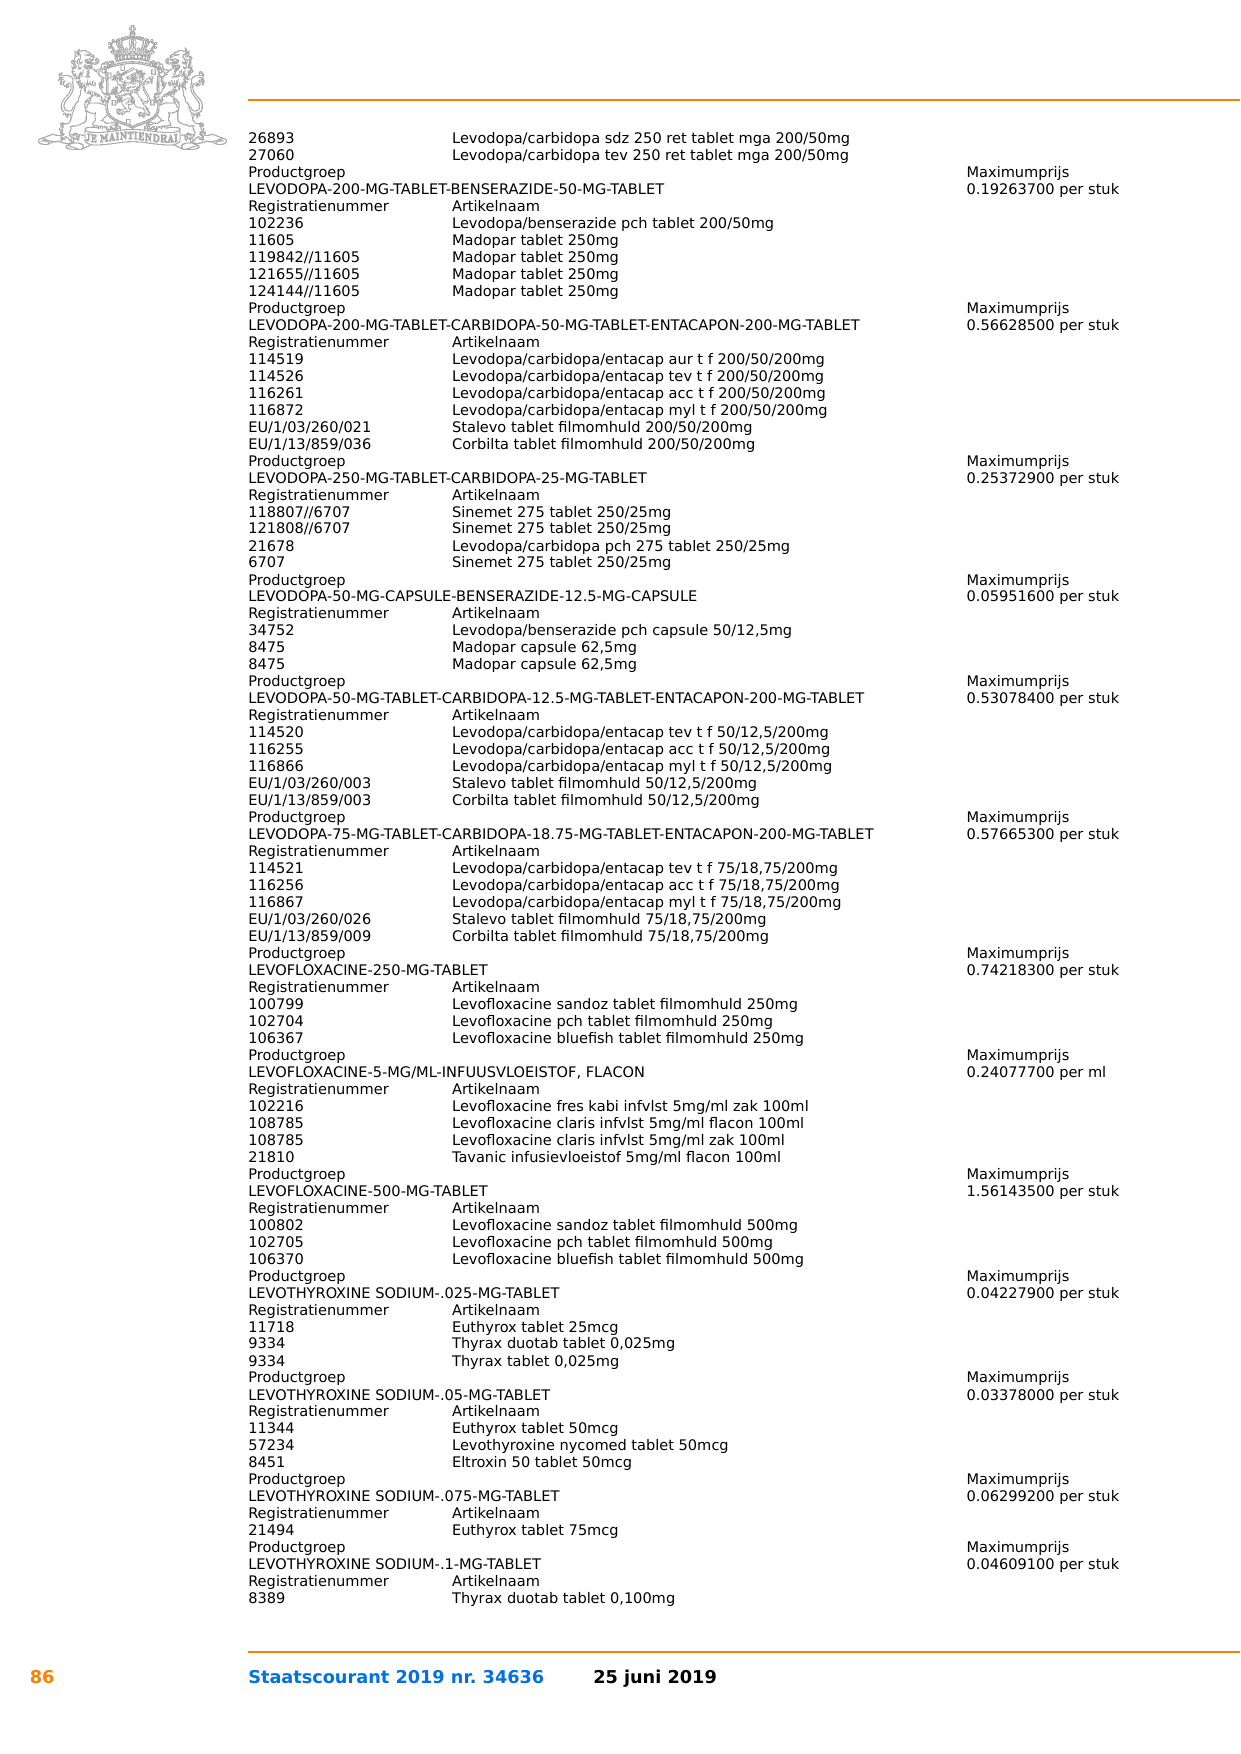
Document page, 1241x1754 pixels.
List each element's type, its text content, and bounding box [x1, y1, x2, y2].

table_cell [961, 928, 1163, 945]
table_cell 108785 [248, 1115, 446, 1132]
table_cell Levodopa/carbidopa sdz 250 ret tablet mga 200/50mg [446, 130, 961, 147]
table_cell [961, 538, 1163, 554]
table_cell [961, 130, 1163, 147]
table_cell 121655//11605 [248, 266, 446, 283]
table_cell Artikelnaam [446, 1573, 961, 1590]
table_cell 0.03378000 per stuk [961, 1386, 1163, 1403]
table_cell [961, 385, 1163, 402]
table_cell Sinemet 275 tablet 250/25mg [446, 520, 961, 537]
table_cell 118807//6707 [248, 504, 446, 520]
table_cell [961, 1098, 1163, 1115]
table_cell LEVOTHYROXINE SODIUM-.025-MG-TABLET [248, 1285, 961, 1301]
table_cell Registratienummer [248, 979, 446, 996]
table_cell EU/1/03/260/026 [248, 911, 446, 928]
table_cell [961, 1217, 1163, 1233]
table_cell Levodopa/carbidopa/entacap myl t f 50/12,5/200mg [446, 758, 961, 775]
table_cell Maximumprijs [961, 1539, 1163, 1556]
table_cell Productgroep [248, 571, 446, 588]
table_cell [961, 1420, 1163, 1437]
table_cell Productgroep [248, 453, 446, 469]
table_cell [961, 1505, 1163, 1522]
table_cell Artikelnaam [446, 1200, 961, 1217]
table_cell [961, 249, 1163, 266]
table_cell 21810 [248, 1149, 446, 1166]
table_cell 0.57665300 per stuk [961, 826, 1163, 843]
table_cell Sinemet 275 tablet 250/25mg [446, 504, 961, 520]
table_cell Artikelnaam [446, 605, 961, 622]
table_cell [961, 334, 1163, 351]
table_cell 21678 [248, 538, 446, 554]
picture [38, 25, 227, 150]
table_cell [446, 945, 961, 962]
table_cell Registratienummer [248, 605, 446, 622]
table_cell 100802 [248, 1217, 446, 1233]
table_cell 0.19263700 per stuk [961, 181, 1163, 198]
table_cell LEVOTHYROXINE SODIUM-.1-MG-TABLET [248, 1556, 961, 1573]
table_cell [961, 554, 1163, 571]
table_cell Stalevo tablet filmomhuld 200/50/200mg [446, 419, 961, 436]
table_cell Levodopa/carbidopa/entacap acc t f 50/12,5/200mg [446, 741, 961, 758]
table_cell [961, 520, 1163, 537]
table_cell Thyrax duotab tablet 0,025mg [446, 1335, 961, 1352]
table_cell Levodopa/carbidopa/entacap acc t f 200/50/200mg [446, 385, 961, 402]
table_cell Euthyrox tablet 25mcg [446, 1319, 961, 1335]
table_cell Levodopa/carbidopa/entacap myl t f 200/50/200mg [446, 402, 961, 418]
table_cell 11605 [248, 232, 446, 249]
table_cell [961, 351, 1163, 368]
table_cell [961, 1013, 1163, 1030]
table_cell Registratienummer [248, 1505, 446, 1522]
table_cell Levofloxacine sandoz tablet filmomhuld 500mg [446, 1217, 961, 1233]
table_cell [961, 1590, 1163, 1607]
table_cell [961, 894, 1163, 911]
table_cell [961, 843, 1163, 860]
table_cell Productgroep [248, 1166, 446, 1183]
table_cell LEVOTHYROXINE SODIUM-.075-MG-TABLET [248, 1488, 961, 1505]
table_cell [961, 1353, 1163, 1369]
table_cell 100799 [248, 996, 446, 1013]
table_cell [961, 486, 1163, 503]
table_cell 102704 [248, 1013, 446, 1030]
table_cell [961, 996, 1163, 1013]
table_cell Productgroep [248, 1369, 446, 1386]
table_cell Levofloxacine sandoz tablet filmomhuld 250mg [446, 996, 961, 1013]
table_cell Madopar tablet 250mg [446, 266, 961, 283]
table_cell Euthyrox tablet 50mcg [446, 1420, 961, 1437]
table_cell 26893 [248, 130, 446, 147]
table_cell [961, 1149, 1163, 1166]
table_cell Artikelnaam [446, 1403, 961, 1420]
table_cell EU/1/03/260/003 [248, 775, 446, 792]
table_cell Maximumprijs [961, 1369, 1163, 1386]
table_cell 114521 [248, 860, 446, 877]
table_cell [961, 1437, 1163, 1454]
table_cell Levodopa/carbidopa/entacap tev t f 200/50/200mg [446, 368, 961, 384]
table_cell [446, 809, 961, 826]
table_cell Registratienummer [248, 1403, 446, 1420]
table_cell [961, 741, 1163, 758]
table_cell 0.25372900 per stuk [961, 470, 1163, 486]
table_cell [961, 1335, 1163, 1352]
table_cell [961, 266, 1163, 283]
table_cell Registratienummer [248, 1573, 446, 1590]
table_cell Productgroep [248, 300, 446, 317]
table_cell Productgroep [248, 945, 446, 962]
table_cell Registratienummer [248, 843, 446, 860]
table_cell EU/1/13/859/003 [248, 792, 446, 809]
table_cell [961, 1115, 1163, 1132]
table_cell [446, 1539, 961, 1556]
table_cell LEVOFLOXACINE-250-MG-TABLET [248, 962, 961, 979]
table_cell 0.74218300 per stuk [961, 962, 1163, 979]
table_cell 8475 [248, 639, 446, 656]
table_cell 108785 [248, 1132, 446, 1149]
table_cell Euthyrox tablet 75mcg [446, 1522, 961, 1539]
table_cell [961, 368, 1163, 384]
table_cell Artikelnaam [446, 1301, 961, 1318]
table_cell Maximumprijs [961, 809, 1163, 826]
table_cell Productgroep [248, 809, 446, 826]
table_cell [961, 724, 1163, 741]
table_cell [961, 1132, 1163, 1149]
table_cell [961, 198, 1163, 215]
table_cell Levofloxacine claris infvlst 5mg/ml flacon 100ml [446, 1115, 961, 1132]
table_cell [961, 504, 1163, 520]
table_cell Madopar capsule 62,5mg [446, 639, 961, 656]
table_cell LEVOFLOXACINE-5-MG/ML-INFUUSVLOEISTOF, FLACON [248, 1064, 961, 1081]
table_cell 0.04609100 per stuk [961, 1556, 1163, 1573]
table_cell [961, 436, 1163, 452]
table_cell 121808//6707 [248, 520, 446, 537]
table_cell 116872 [248, 402, 446, 418]
table_cell Maximumprijs [961, 1268, 1163, 1284]
table_cell 27060 [248, 147, 446, 164]
table_cell Stalevo tablet filmomhuld 50/12,5/200mg [446, 775, 961, 792]
table_cell [961, 792, 1163, 809]
table_cell 116867 [248, 894, 446, 911]
table_cell [961, 877, 1163, 894]
table_cell 116866 [248, 758, 446, 775]
table_cell 1.56143500 per stuk [961, 1183, 1163, 1199]
table_cell 106370 [248, 1251, 446, 1267]
table_cell Levodopa/benserazide pch tablet 200/50mg [446, 215, 961, 232]
table_cell Levodopa/carbidopa/entacap myl t f 75/18,75/200mg [446, 894, 961, 911]
table_cell Levofloxacine bluefish tablet filmomhuld 500mg [446, 1251, 961, 1267]
table_cell Artikelnaam [446, 1081, 961, 1098]
table_cell Levodopa/carbidopa/entacap tev t f 50/12,5/200mg [446, 724, 961, 741]
table_cell [961, 656, 1163, 673]
table_cell Registratienummer [248, 334, 446, 351]
table_cell LEVOFLOXACINE-500-MG-TABLET [248, 1183, 961, 1199]
table_cell [446, 164, 961, 181]
table_cell 0.24077700 per ml [961, 1064, 1163, 1081]
table_cell Registratienummer [248, 198, 446, 215]
table_cell [446, 453, 961, 469]
table_cell Artikelnaam [446, 334, 961, 351]
table_cell [961, 147, 1163, 164]
table_cell EU/1/13/859/009 [248, 928, 446, 945]
table_cell 6707 [248, 554, 446, 571]
table_cell Maximumprijs [961, 673, 1163, 690]
table_cell Levofloxacine claris infvlst 5mg/ml zak 100ml [446, 1132, 961, 1149]
table_cell Registratienummer [248, 1301, 446, 1318]
table_cell Productgroep [248, 164, 446, 181]
table_cell Productgroep [248, 1539, 446, 1556]
table_cell [961, 639, 1163, 656]
table_cell [961, 1403, 1163, 1420]
table_cell 21494 [248, 1522, 446, 1539]
table_cell Registratienummer [248, 707, 446, 724]
table_cell [961, 911, 1163, 928]
table_cell [961, 1301, 1163, 1318]
table_cell LEVODOPA-75-MG-TABLET-CARBIDOPA-18.75-MG-TABLET-ENTACAPON-200-MG-TABLET [248, 826, 961, 843]
table_cell 114520 [248, 724, 446, 741]
table_cell 102705 [248, 1234, 446, 1251]
table_cell Artikelnaam [446, 979, 961, 996]
table_cell Stalevo tablet filmomhuld 75/18,75/200mg [446, 911, 961, 928]
table_cell [961, 605, 1163, 622]
table_cell Levofloxacine pch tablet filmomhuld 250mg [446, 1013, 961, 1030]
table_cell LEVODOPA-50-MG-CAPSULE-BENSERAZIDE-12.5-MG-CAPSULE [248, 588, 961, 605]
table_cell 8475 [248, 656, 446, 673]
table_cell Madopar tablet 250mg [446, 249, 961, 266]
table_cell Registratienummer [248, 486, 446, 503]
table_cell [961, 979, 1163, 996]
table_cell Maximumprijs [961, 164, 1163, 181]
table_cell 57234 [248, 1437, 446, 1454]
table_cell Productgroep [248, 1471, 446, 1488]
table_cell 11344 [248, 1420, 446, 1437]
table_cell [961, 860, 1163, 877]
table_cell [961, 1573, 1163, 1590]
table_cell 0.06299200 per stuk [961, 1488, 1163, 1505]
table_cell [446, 300, 961, 317]
table_cell Productgroep [248, 1268, 446, 1284]
table_cell 114519 [248, 351, 446, 368]
table_cell Maximumprijs [961, 453, 1163, 469]
table_cell Corbilta tablet filmomhuld 50/12,5/200mg [446, 792, 961, 809]
table_cell Tavanic infusievloeistof 5mg/ml flacon 100ml [446, 1149, 961, 1166]
table_cell Levofloxacine bluefish tablet filmomhuld 250mg [446, 1030, 961, 1047]
table_cell Artikelnaam [446, 486, 961, 503]
table_cell Artikelnaam [446, 843, 961, 860]
table_cell LEVOTHYROXINE SODIUM-.05-MG-TABLET [248, 1386, 961, 1403]
table_cell Levodopa/carbidopa/entacap aur t f 200/50/200mg [446, 351, 961, 368]
table_cell [446, 571, 961, 588]
table_cell [961, 232, 1163, 249]
table_cell Levofloxacine fres kabi infvlst 5mg/ml zak 100ml [446, 1098, 961, 1115]
table_cell [961, 1200, 1163, 1217]
table_cell Thyrax tablet 0,025mg [446, 1353, 961, 1369]
table_cell Productgroep [248, 673, 446, 690]
table_cell [446, 1166, 961, 1183]
table_cell [961, 283, 1163, 300]
table_cell Corbilta tablet filmomhuld 75/18,75/200mg [446, 928, 961, 945]
table_cell [961, 775, 1163, 792]
table_cell [446, 1471, 961, 1488]
table_cell 9334 [248, 1353, 446, 1369]
table_cell [961, 1319, 1163, 1335]
table_cell Artikelnaam [446, 198, 961, 215]
table_cell LEVODOPA-250-MG-TABLET-CARBIDOPA-25-MG-TABLET [248, 470, 961, 486]
table_cell [961, 707, 1163, 724]
table_cell Maximumprijs [961, 1047, 1163, 1064]
table_cell 106367 [248, 1030, 446, 1047]
table_cell [961, 1454, 1163, 1471]
table_cell 114526 [248, 368, 446, 384]
table_cell Registratienummer [248, 1200, 446, 1217]
table_cell 0.05951600 per stuk [961, 588, 1163, 605]
table_cell 8389 [248, 1590, 446, 1607]
table_cell LEVODOPA-200-MG-TABLET-CARBIDOPA-50-MG-TABLET-ENTACAPON-200-MG-TABLET [248, 317, 961, 334]
table_cell 0.04227900 per stuk [961, 1285, 1163, 1301]
table_cell Artikelnaam [446, 1505, 961, 1522]
table_cell 0.53078400 per stuk [961, 690, 1163, 707]
table_cell [961, 1251, 1163, 1267]
table_cell Levodopa/carbidopa tev 250 ret tablet mga 200/50mg [446, 147, 961, 164]
table_cell 102236 [248, 215, 446, 232]
table_cell 34752 [248, 622, 446, 639]
table_cell Thyrax duotab tablet 0,100mg [446, 1590, 961, 1607]
table_cell Levodopa/carbidopa/entacap acc t f 75/18,75/200mg [446, 877, 961, 894]
table_cell EU/1/13/859/036 [248, 436, 446, 452]
table_cell [961, 402, 1163, 418]
table_cell 116261 [248, 385, 446, 402]
table_cell Sinemet 275 tablet 250/25mg [446, 554, 961, 571]
table_cell [961, 215, 1163, 232]
table_cell Maximumprijs [961, 571, 1163, 588]
table_cell 8451 [248, 1454, 446, 1471]
table_cell [961, 1522, 1163, 1539]
table_cell [961, 1030, 1163, 1047]
table_cell Madopar capsule 62,5mg [446, 656, 961, 673]
table_cell Levofloxacine pch tablet filmomhuld 500mg [446, 1234, 961, 1251]
table_cell LEVODOPA-200-MG-TABLET-BENSERAZIDE-50-MG-TABLET [248, 181, 961, 198]
table_cell 119842//11605 [248, 249, 446, 266]
table_cell Madopar tablet 250mg [446, 232, 961, 249]
table_cell 124144//11605 [248, 283, 446, 300]
table_cell 9334 [248, 1335, 446, 1352]
table_cell Artikelnaam [446, 707, 961, 724]
table_cell Corbilta tablet filmomhuld 200/50/200mg [446, 436, 961, 452]
table_cell Levodopa/carbidopa/entacap tev t f 75/18,75/200mg [446, 860, 961, 877]
table_cell Maximumprijs [961, 1471, 1163, 1488]
table_cell [446, 1047, 961, 1064]
table_cell 116256 [248, 877, 446, 894]
table_cell [446, 673, 961, 690]
table_cell 0.56628500 per stuk [961, 317, 1163, 334]
table_cell [446, 1369, 961, 1386]
table_cell Productgroep [248, 1047, 446, 1064]
table_cell Maximumprijs [961, 300, 1163, 317]
table_cell EU/1/03/260/021 [248, 419, 446, 436]
table_cell Levodopa/benserazide pch capsule 50/12,5mg [446, 622, 961, 639]
table_cell [961, 758, 1163, 775]
table_cell Maximumprijs [961, 945, 1163, 962]
table_cell 116255 [248, 741, 446, 758]
table_cell Madopar tablet 250mg [446, 283, 961, 300]
table_cell [961, 1234, 1163, 1251]
table_cell [961, 1081, 1163, 1098]
table_cell [446, 1268, 961, 1284]
table_cell [961, 622, 1163, 639]
table_cell Eltroxin 50 tablet 50mcg [446, 1454, 961, 1471]
table_cell 102216 [248, 1098, 446, 1115]
table_cell [961, 419, 1163, 436]
table_cell 11718 [248, 1319, 446, 1335]
table_cell Registratienummer [248, 1081, 446, 1098]
table_cell Levodopa/carbidopa pch 275 tablet 250/25mg [446, 538, 961, 554]
table_cell LEVODOPA-50-MG-TABLET-CARBIDOPA-12.5-MG-TABLET-ENTACAPON-200-MG-TABLET [248, 690, 961, 707]
table_cell Maximumprijs [961, 1166, 1163, 1183]
table_cell Levothyroxine nycomed tablet 50mcg [446, 1437, 961, 1454]
